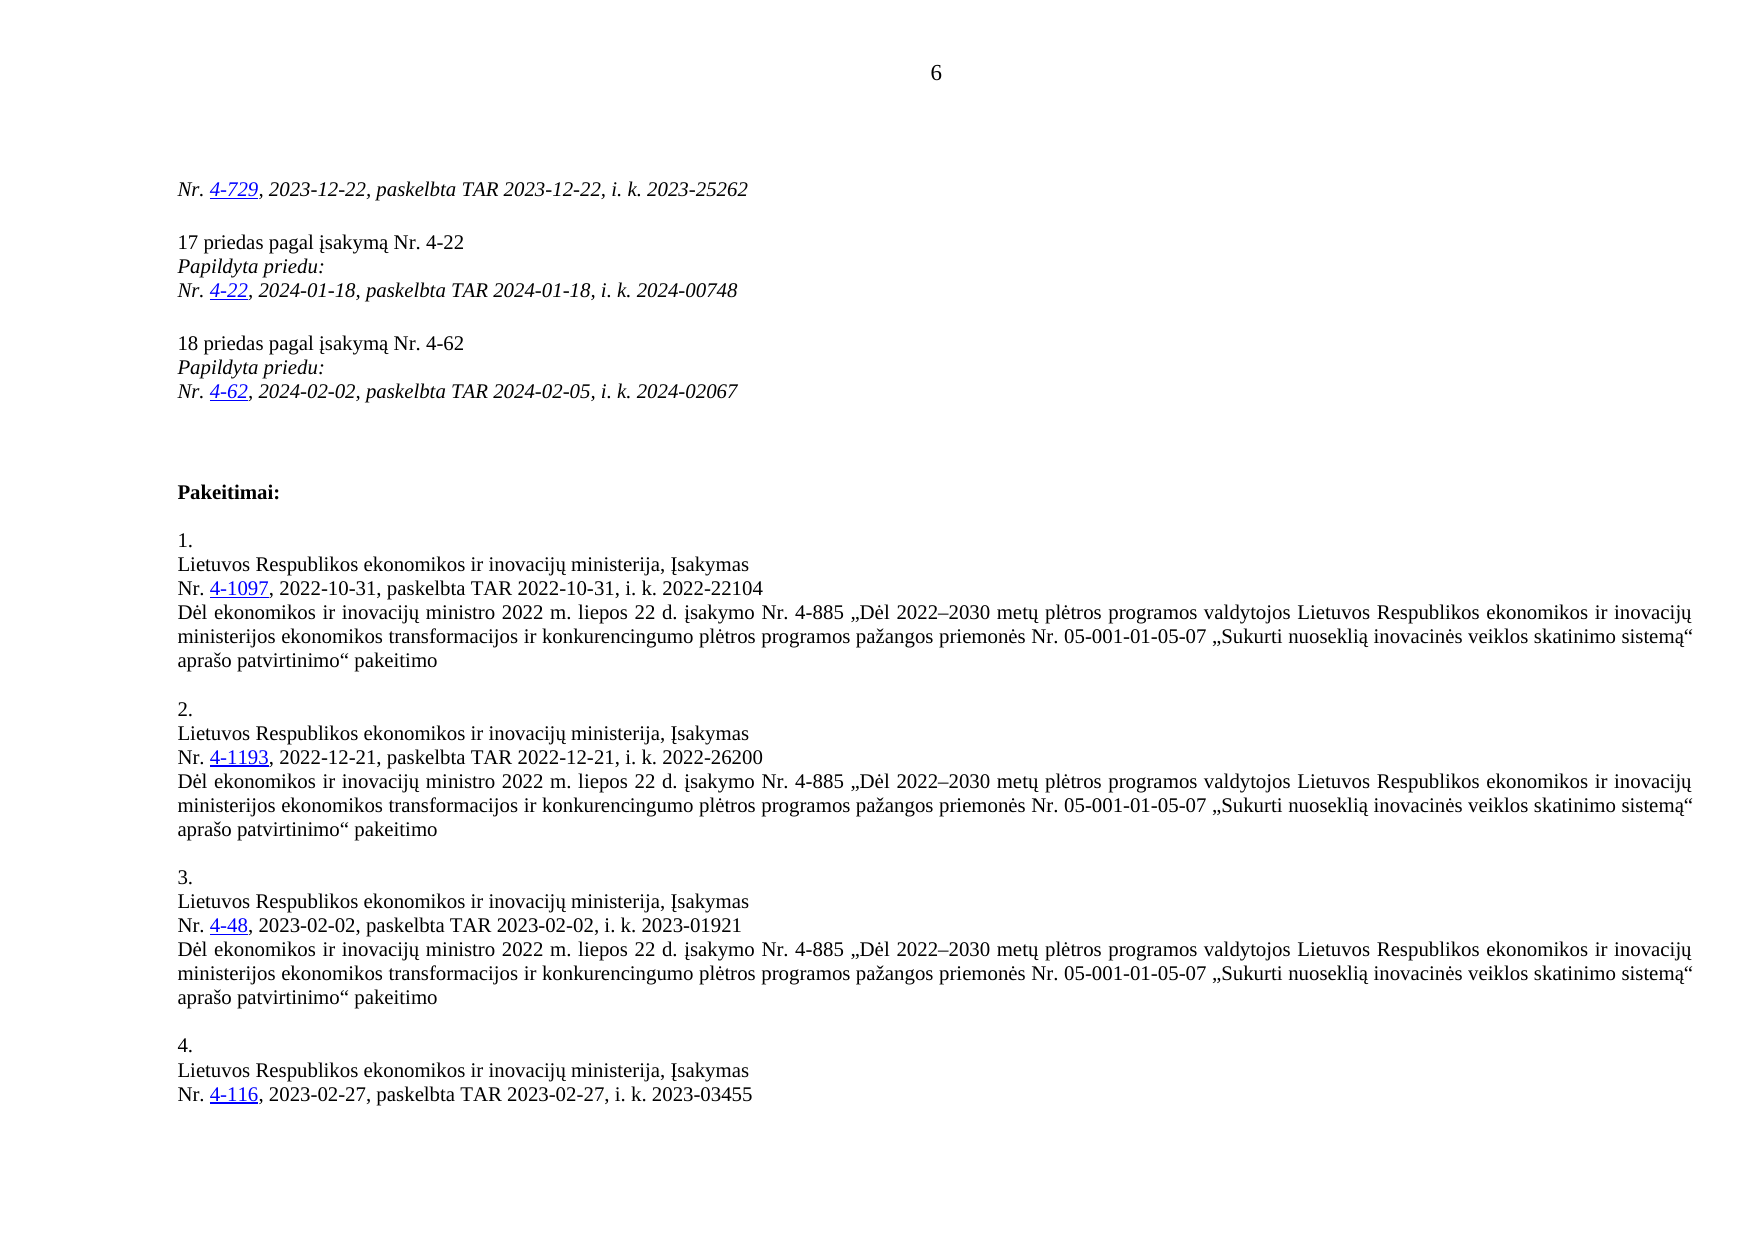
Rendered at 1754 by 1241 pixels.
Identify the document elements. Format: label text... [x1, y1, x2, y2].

text Pakeitimai: [177, 480, 1695, 504]
text Papildyta priedu: [177, 355, 1695, 379]
text Dėl ekonomikos ir inovacijų ministro 2022 m. liepos 22 d. įsakymo Nr. 4-885 „Dėl 2022–2030 metų plėtros programos valdytojos Lietuvos Respublikos ekonomikos ir inovacijų ministerijos ekonomikos transformacijos ir konkurencingumo plėtros programos pažangos priemonės Nr. 05-001-01-05-07 „Sukurti nuoseklią inovacinės veiklos skatinimo sistemą“ aprašo patvirtinimo“ pakeitimo [177, 600, 1695, 672]
text Nr. 4-48, 2023-02-02, paskelbta TAR 2023-02-02, i. k. 2023-01921 [177, 913, 1695, 937]
text 17 priedas pagal įsakymą Nr. 4-22 [177, 230, 1695, 254]
text Lietuvos Respublikos ekonomikos ir inovacijų ministerija, Įsakymas [177, 552, 1695, 576]
text 18 priedas pagal įsakymą Nr. 4-62 [177, 331, 1695, 355]
text Nr. 4-729, 2023-12-22, paskelbta TAR 2023-12-22, i. k. 2023-25262 [177, 177, 1695, 201]
text Nr. 4-62, 2024-02-02, paskelbta TAR 2024-02-05, i. k. 2024-02067 [177, 379, 1695, 403]
text 2. [177, 697, 1695, 721]
text Lietuvos Respublikos ekonomikos ir inovacijų ministerija, Įsakymas [177, 721, 1695, 745]
text Lietuvos Respublikos ekonomikos ir inovacijų ministerija, Įsakymas [177, 889, 1695, 913]
text Lietuvos Respublikos ekonomikos ir inovacijų ministerija, Įsakymas [177, 1057, 1695, 1082]
text Papildyta priedu: [177, 254, 1695, 278]
text Nr. 4-116, 2023-02-27, paskelbta TAR 2023-02-27, i. k. 2023-03455 [177, 1082, 1695, 1106]
text Dėl ekonomikos ir inovacijų ministro 2022 m. liepos 22 d. įsakymo Nr. 4-885 „Dėl 2022–2030 metų plėtros programos valdytojos Lietuvos Respublikos ekonomikos ir inovacijų ministerijos ekonomikos transformacijos ir konkurencingumo plėtros programos pažangos priemonės Nr. 05-001-01-05-07 „Sukurti nuoseklią inovacinės veiklos skatinimo sistemą“ aprašo patvirtinimo“ pakeitimo [177, 769, 1695, 841]
text 4. [177, 1033, 1695, 1057]
text 3. [177, 865, 1695, 889]
text Nr. 4-1193, 2022-12-21, paskelbta TAR 2022-12-21, i. k. 2022-26200 [177, 745, 1695, 769]
text Nr. 4-22, 2024-01-18, paskelbta TAR 2024-01-18, i. k. 2024-00748 [177, 278, 1695, 302]
text Dėl ekonomikos ir inovacijų ministro 2022 m. liepos 22 d. įsakymo Nr. 4-885 „Dėl 2022–2030 metų plėtros programos valdytojos Lietuvos Respublikos ekonomikos ir inovacijų ministerijos ekonomikos transformacijos ir konkurencingumo plėtros programos pažangos priemonės Nr. 05-001-01-05-07 „Sukurti nuoseklią inovacinės veiklos skatinimo sistemą“ aprašo patvirtinimo“ pakeitimo [177, 937, 1695, 1009]
text Nr. 4-1097, 2022-10-31, paskelbta TAR 2022-10-31, i. k. 2022-22104 [177, 576, 1695, 600]
text 1. [177, 528, 1695, 552]
